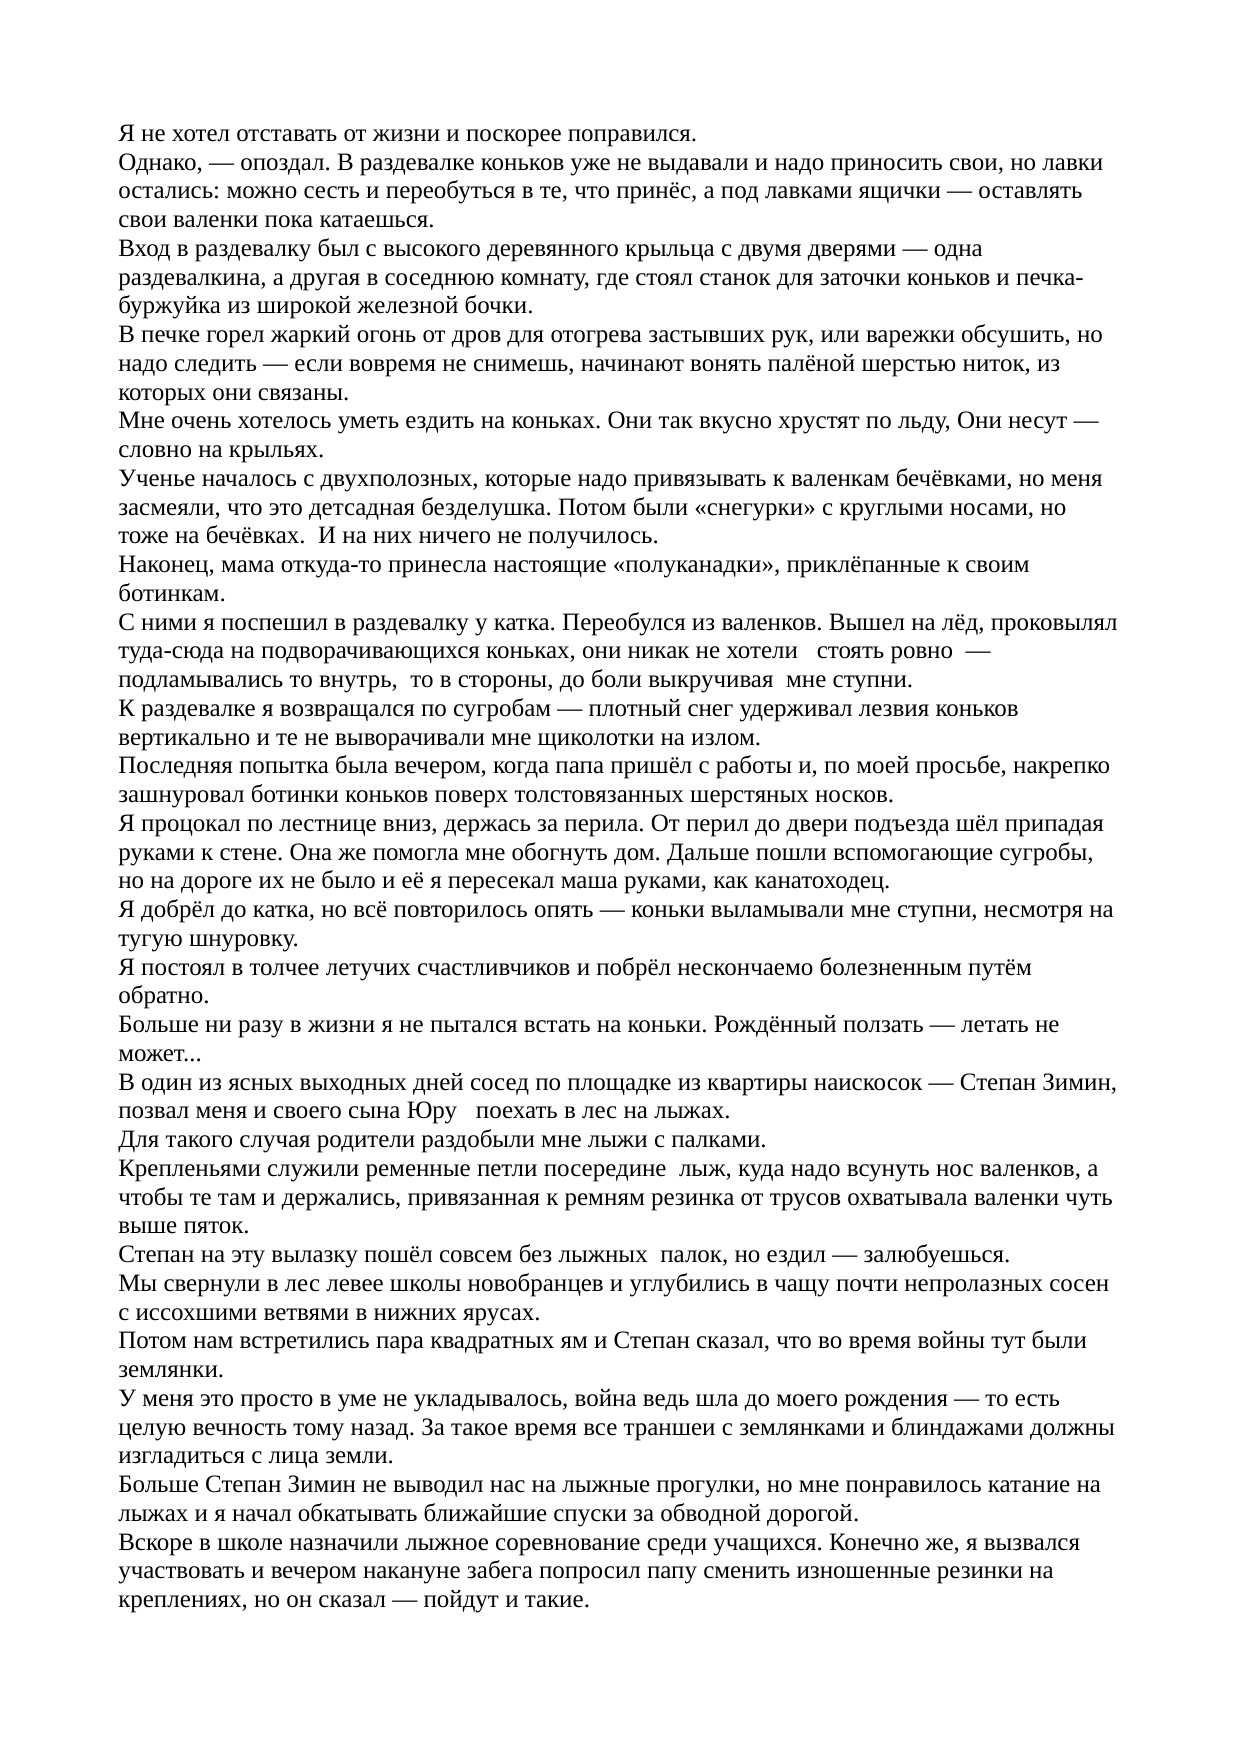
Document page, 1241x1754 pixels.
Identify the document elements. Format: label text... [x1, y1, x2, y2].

text Больше Степан Зимин не выводил нас на лыжные прогулки, но мне понравилось катание на лыжах и я начал обкатывать ближайшие спуски за обводной дорогой. [118, 1469, 1122, 1527]
text Вход в раздевалку был с высокого деревянного крыльца с двумя дверями — одна раздевалкина, а другая в соседнюю комнату, где стоял станок для заточки коньков и печка-буржуйка из широкой железной бочки. [118, 233, 1122, 319]
text Мы свернули в лес левее школы новобранцев и углубились в чащу почти непролазных сосен с иссохшими ветвями в нижних ярусах. [118, 1268, 1122, 1326]
text К раздевалке я возвращался по сугробам — плотный снег удерживал лезвия коньков вертикально и те не выворачивали мне щиколотки на излом. [118, 693, 1122, 751]
text Однако, — опоздал. В раздевалке коньков уже не выдавали и надо приносить свои, но лавки остались: можно сесть и переобуться в те, что принёс, а под лавками ящички — оставлять свои валенки пока катаешься. [118, 147, 1122, 233]
text Мне очень хотелось уметь ездить на коньках. Они так вкусно хрустят по льду, Они несут — словно на крыльях. [118, 406, 1122, 463]
text У меня это просто в уме не укладывалось, война ведь шла до моего рождения — то есть целую вечность тому назад. За такое время все траншеи с землянками и блиндажами должны изгладиться с лица земли. [118, 1383, 1122, 1469]
text Я постоял в толчее летучих счастливчиков и побрёл нескончаемо болезненным путём обратно. [118, 952, 1122, 1009]
text Потом нам встретились пара квадратных ям и Степан сказал, что во время войны тут были землянки. [118, 1326, 1122, 1383]
text выше пяток. [118, 1211, 1122, 1239]
text Степан на эту вылазку пошёл совсем без лыжных палок, но ездил — залюбуешься. [118, 1239, 1122, 1268]
text С ними я поспешил в раздевалку у катка. Переобулся из валенков. Вышел на лёд, проковылял туда-сюда на подворачивающихся коньках, они никак не хотели стоять ровно — подламывались то внутрь, то в стороны, до боли выкручивая мне ступни. [118, 607, 1122, 693]
text Я процокал по лестнице вниз, держась за перила. От перил до двери подъезда шёл припадая руками к стене. Она же помогла мне обогнуть дом. Дальше пошли вспомогающие сугробы, но на дороге их не было и её я пересекал маша руками, как канатоходец. [118, 808, 1122, 894]
text Больше ни разу в жизни я не пытался встать на коньки. Рождённый ползать — летать не может... [118, 1009, 1122, 1067]
text Я не хотел отставать от жизни и поскорее поправился. [118, 118, 1122, 147]
text Вскоре в школе назначили лыжное соревнование среди учащихся. Конечно же, я вызвался участвовать и вечером накануне забега попросил папу сменить изношенные резинки на креплениях, но он сказал — пойдут и такие. [118, 1527, 1122, 1613]
text Крепленьями служили ременные петли посередине лыж, куда надо всунуть нос валенков, а чтобы те там и держались, привязанная к ремням резинка от трусов охватывала валенки чуть [118, 1153, 1122, 1211]
text Я добрёл до катка, но всё повторилось опять — коньки выламывали мне ступни, несмотря на тугую шнуровку. [118, 894, 1122, 952]
text Ученье началось с двухполозных, которые надо привязывать к валенкам бечёвками, но меня засмеяли, что это детсадная безделушка. Потом были «снегурки» с круглыми носами, но тоже на бечёвках. И на них ничего не получилось. [118, 463, 1122, 549]
text Последняя попытка была вечером, когда папа пришёл с работы и, по моей просьбе, накрепко зашнуровал ботинки коньков поверх толстовязанных шерстяных носков. [118, 751, 1122, 808]
text В один из ясных выходных дней сосед по площадке из квартиры наискосок — Степан Зимин, позвал меня и своего сына Юру поехать в лес на лыжах. [118, 1067, 1122, 1124]
text Для такого случая родители раздобыли мне лыжи с палками. [118, 1124, 1122, 1153]
text Наконец, мама откуда-то принесла настоящие «полуканадки», приклёпанные к своим ботинкам. [118, 549, 1122, 607]
text В печке горел жаркий огонь от дров для отогрева застывших рук, или варежки обсушить, но надо следить — если вовремя не снимешь, начинают вонять палёной шерстью ниток, из которых они связаны. [118, 319, 1122, 406]
